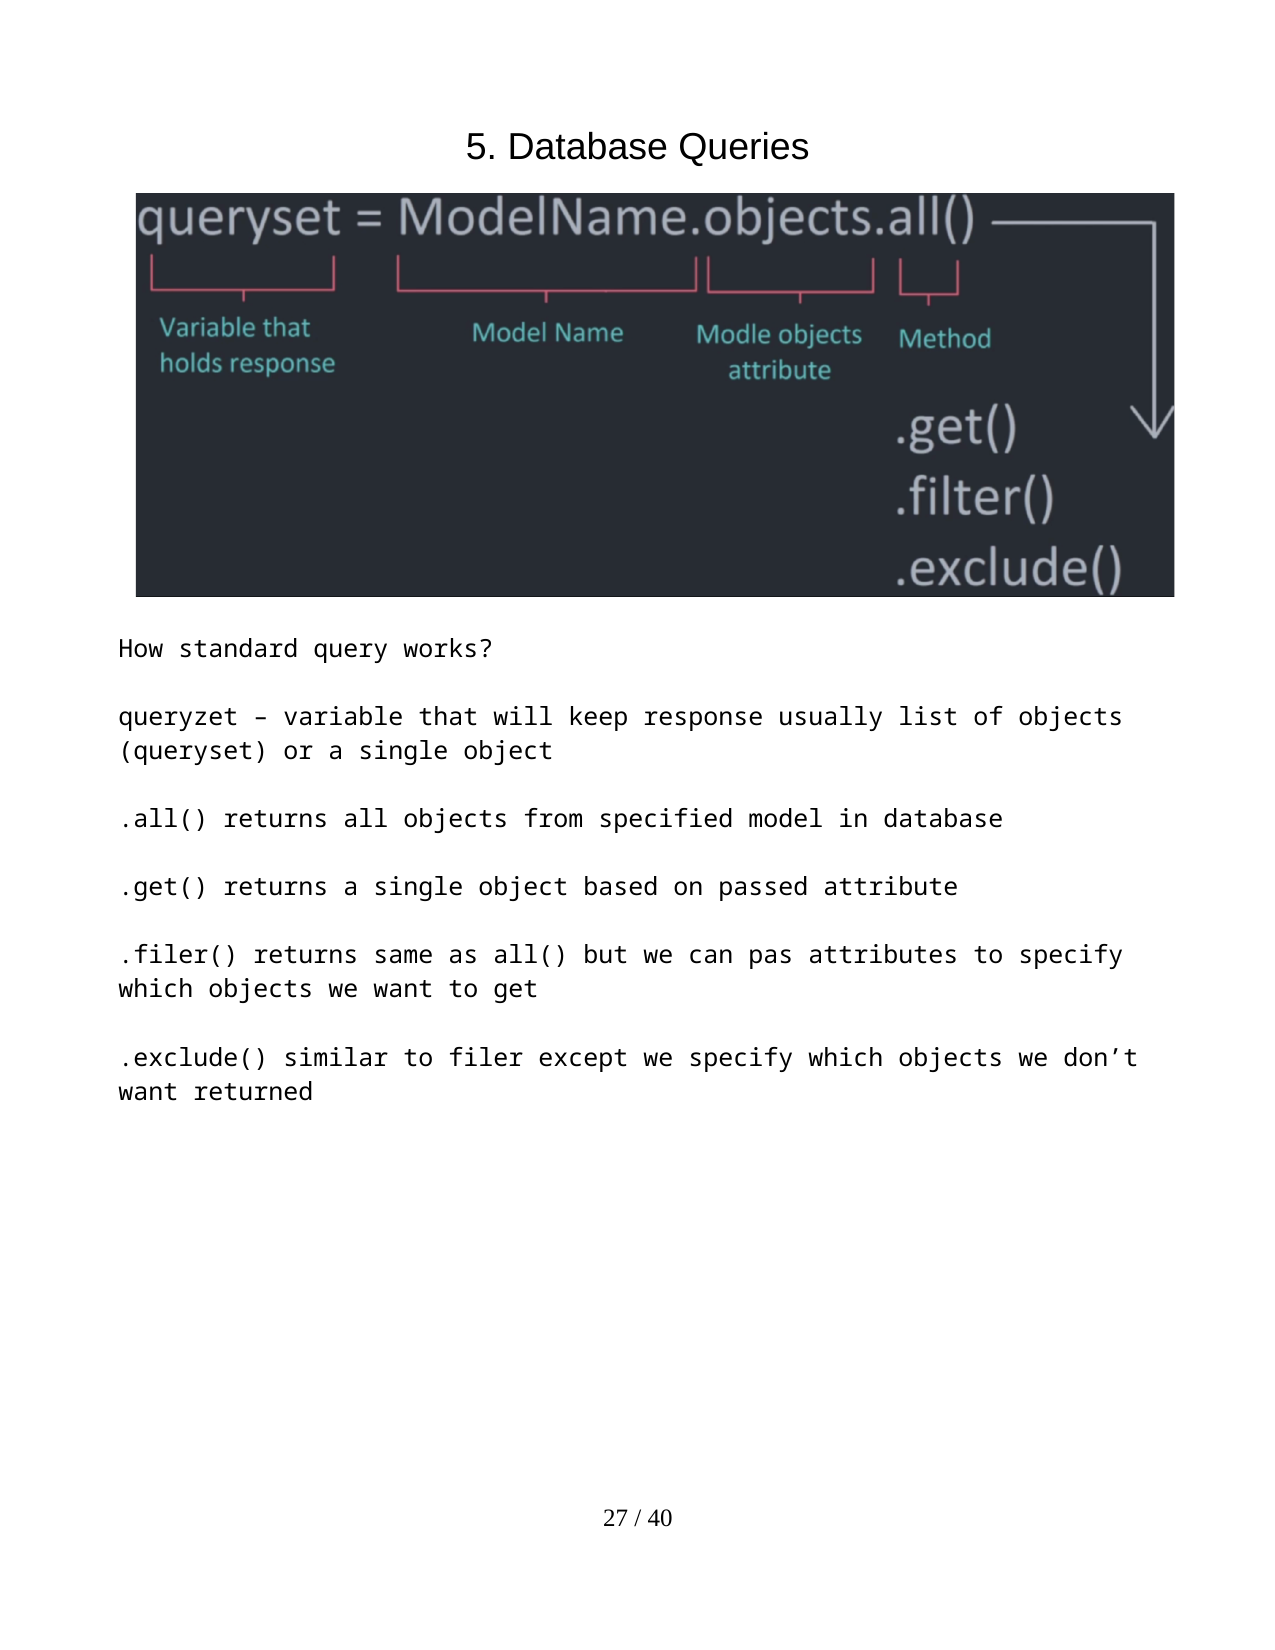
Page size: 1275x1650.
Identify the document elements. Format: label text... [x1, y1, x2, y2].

picture [135, 193, 1175, 597]
text .all() returns all objects from specified model in database [118, 801, 1157, 835]
text .filer() returns same as all() but we can pas attributes to specify which objects we want to get [118, 937, 1157, 1005]
subtitle 5. Database Queries [118, 124, 1157, 167]
text .get() returns a single object based on passed attribute [118, 869, 1157, 903]
text .exclude() similar to filer except we specify which objects we don’t want returned [118, 1039, 1157, 1107]
text queryzet – variable that will keep response usually list of objects (queryset) or a single object [118, 698, 1157, 767]
text How standard query works? [118, 630, 1157, 664]
